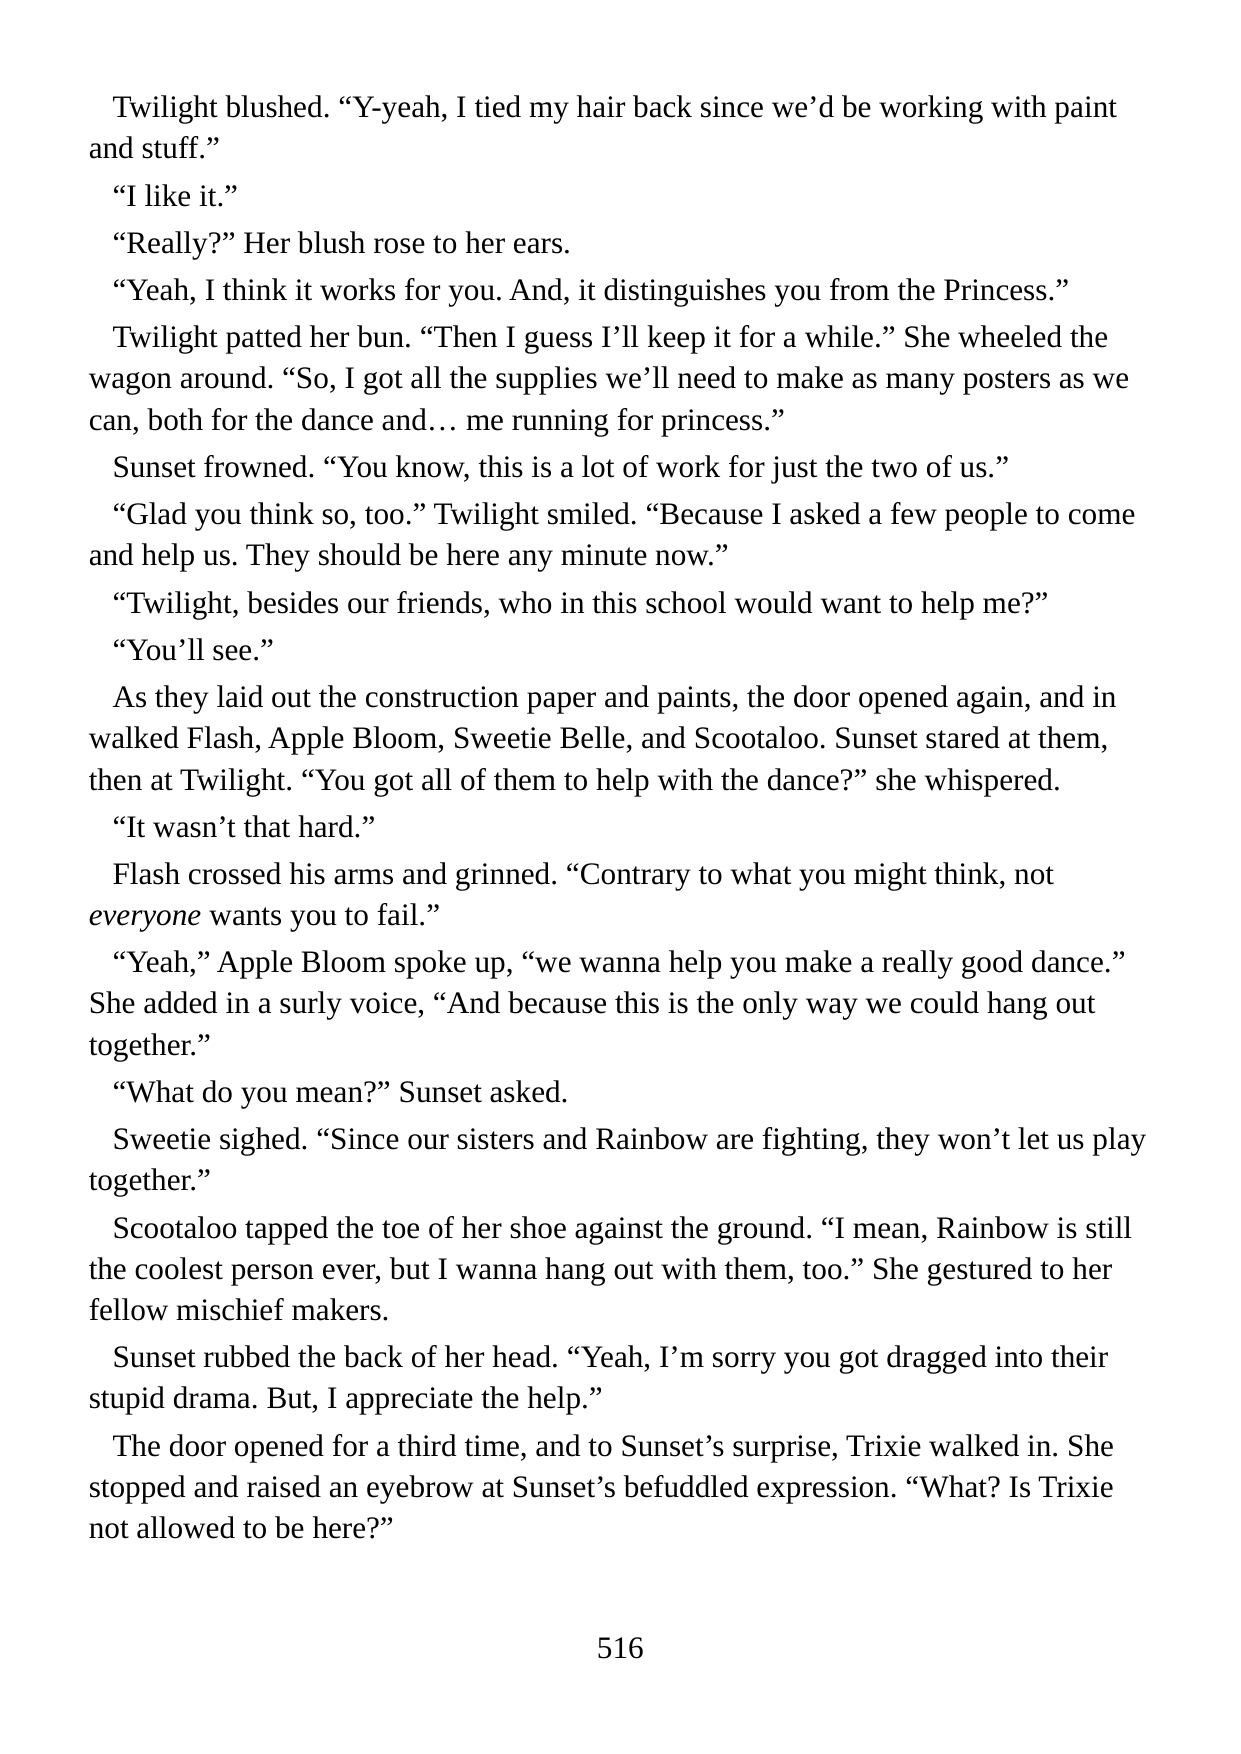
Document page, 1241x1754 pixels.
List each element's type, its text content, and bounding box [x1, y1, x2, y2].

text “Twilight, besides our friends, who in this school would want to help me?” [88, 584, 1152, 620]
text Sunset rubbed the back of her head. “Yeah, I’m sorry you got dragged into their stupid drama. But, I appreciate the help.” [88, 1338, 1152, 1416]
text “Yeah, I think it works for you. And, it distinguishes you from the Princess.” [88, 271, 1152, 307]
text Twilight blushed. “Y-yeah, I tied my hair back since we’d be working with paint and stuff.” [88, 88, 1152, 166]
text Twilight patted her bun. “Then I guess I’ll keep it for a while.” She wheeled the wagon around. “So, I got all the supplies we’ll need to make as many posters as we can, both for the dance and… me running for princess.” [88, 318, 1152, 437]
text Scootaloo tapped the toe of her shoe against the ground. “I mean, Rainbow is still the coolest person ever, but I wanna hang out with them, too.” She gestured to her fellow mischief makers. [88, 1209, 1152, 1327]
text As they laid out the construction paper and paints, the door opened again, and in walked Flash, Apple Bloom, Sweetie Belle, and Scootaloo. Sunset stared at them, then at Twilight. “You got all of them to help with the dance?” she whispered. [88, 678, 1152, 797]
text Sweetie sighed. “Since our sisters and Rainbow are fighting, they won’t let us play together.” [88, 1120, 1152, 1198]
text “What do you mean?” Sunset asked. [88, 1073, 1152, 1109]
text “I like it.” [88, 177, 1152, 213]
text “Yeah,” Apple Bloom spoke up, “we wanna help you make a really good dance.” She added in a surly voice, “And because this is the only way we could hang out together.” [88, 943, 1152, 1062]
text The door opened for a third time, and to Sunset’s surprise, Trixie walked in. She stopped and raised an eyebrow at Sunset’s befuddled expression. “What? Is Trixie not allowed to be here?” [88, 1427, 1152, 1545]
text “It wasn’t that hard.” [88, 808, 1152, 844]
text Sunset frowned. “You know, this is a lot of work for just the two of us.” [88, 448, 1152, 484]
text “Glad you think so, too.” Twilight smiled. “Because I asked a few people to come and help us. They should be here any minute now.” [88, 495, 1152, 573]
text “Really?” Her blush rose to her ears. [88, 224, 1152, 260]
text Flash crossed his arms and grinned. “Contrary to what you might think, not everyone wants you to fail.” [88, 855, 1152, 932]
text “You’ll see.” [88, 631, 1152, 667]
